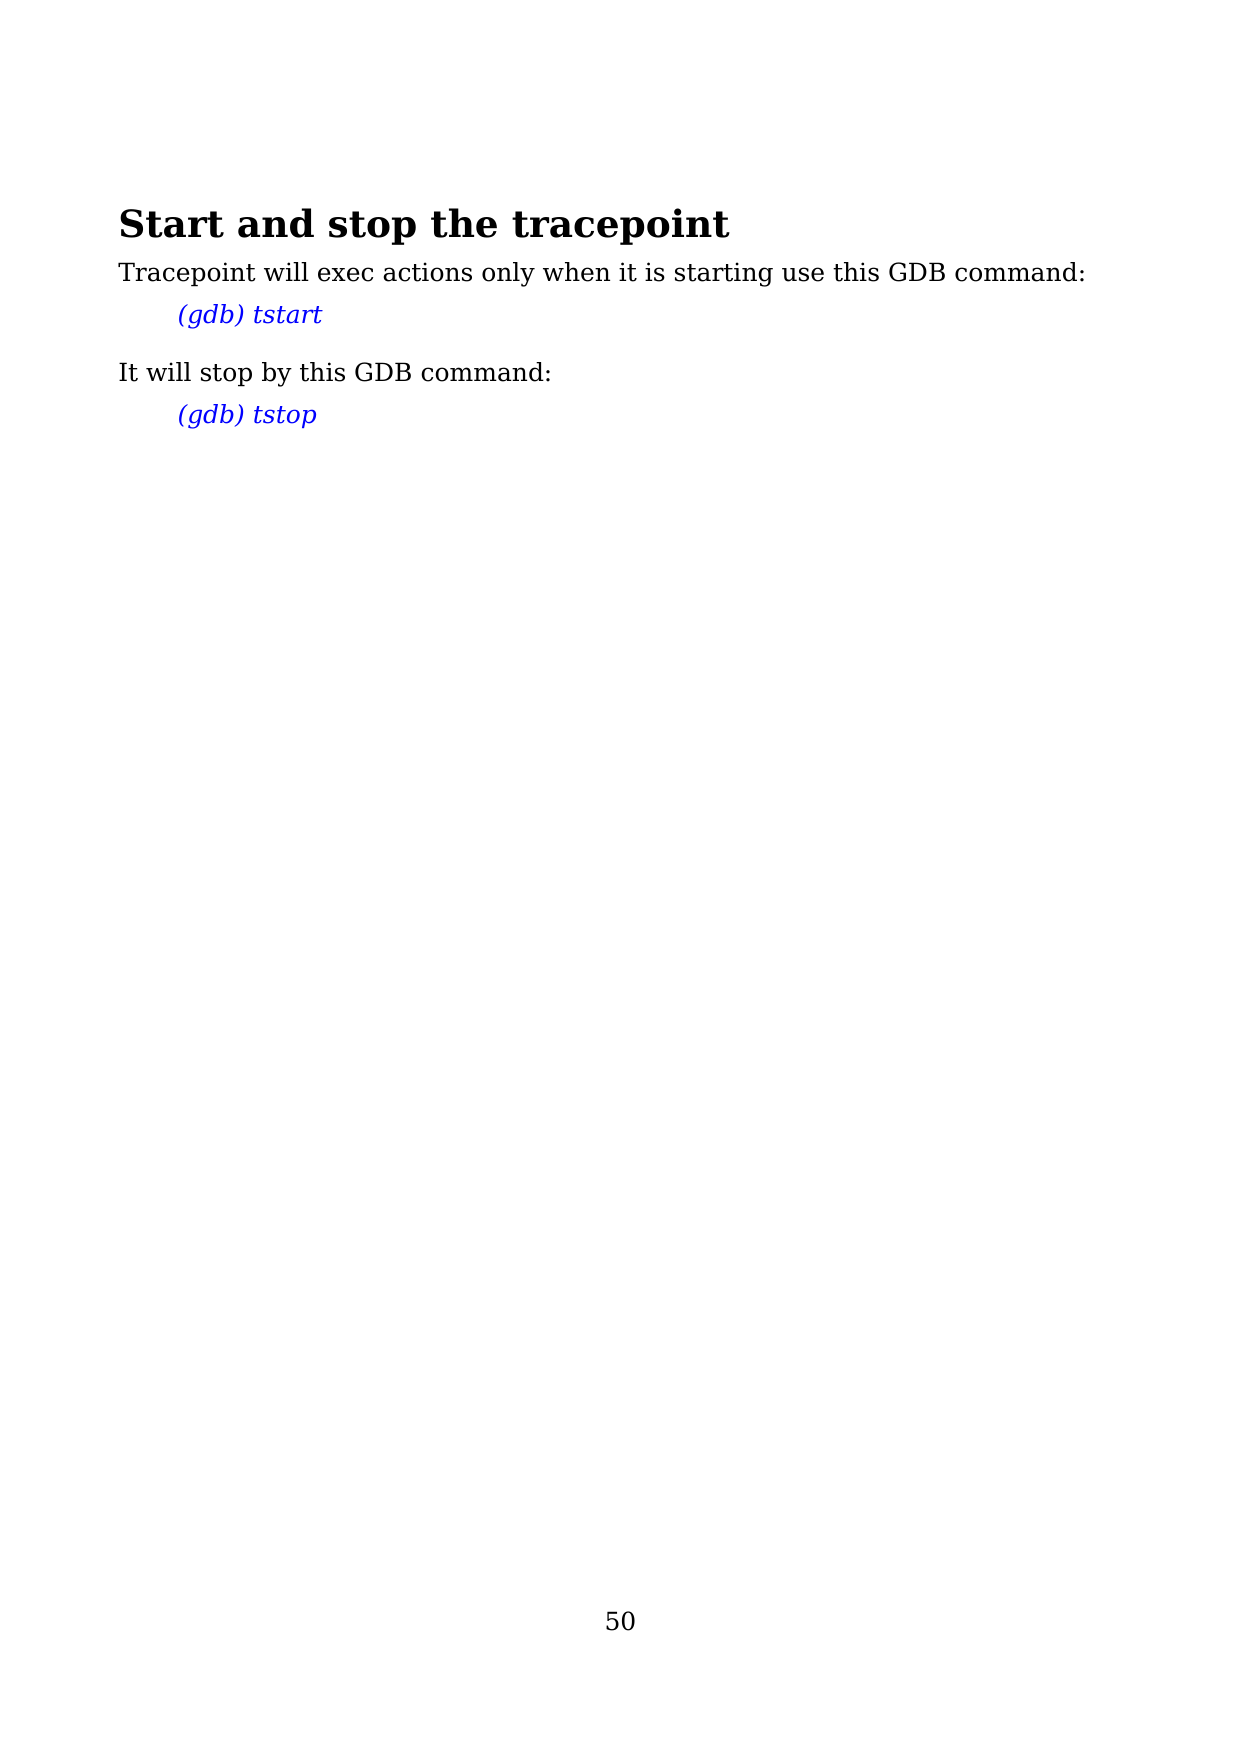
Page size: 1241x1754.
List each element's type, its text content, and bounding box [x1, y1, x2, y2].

text (gdb) tstop [177, 400, 1063, 429]
text Tracepoint will exec actions only when it is starting use this GDB command: [118, 258, 1122, 287]
text (gdb) tstart [177, 300, 1063, 329]
text It will stop by this GDB command: [118, 358, 1122, 387]
subtitle Start and stop the tracepoint [118, 202, 1122, 246]
